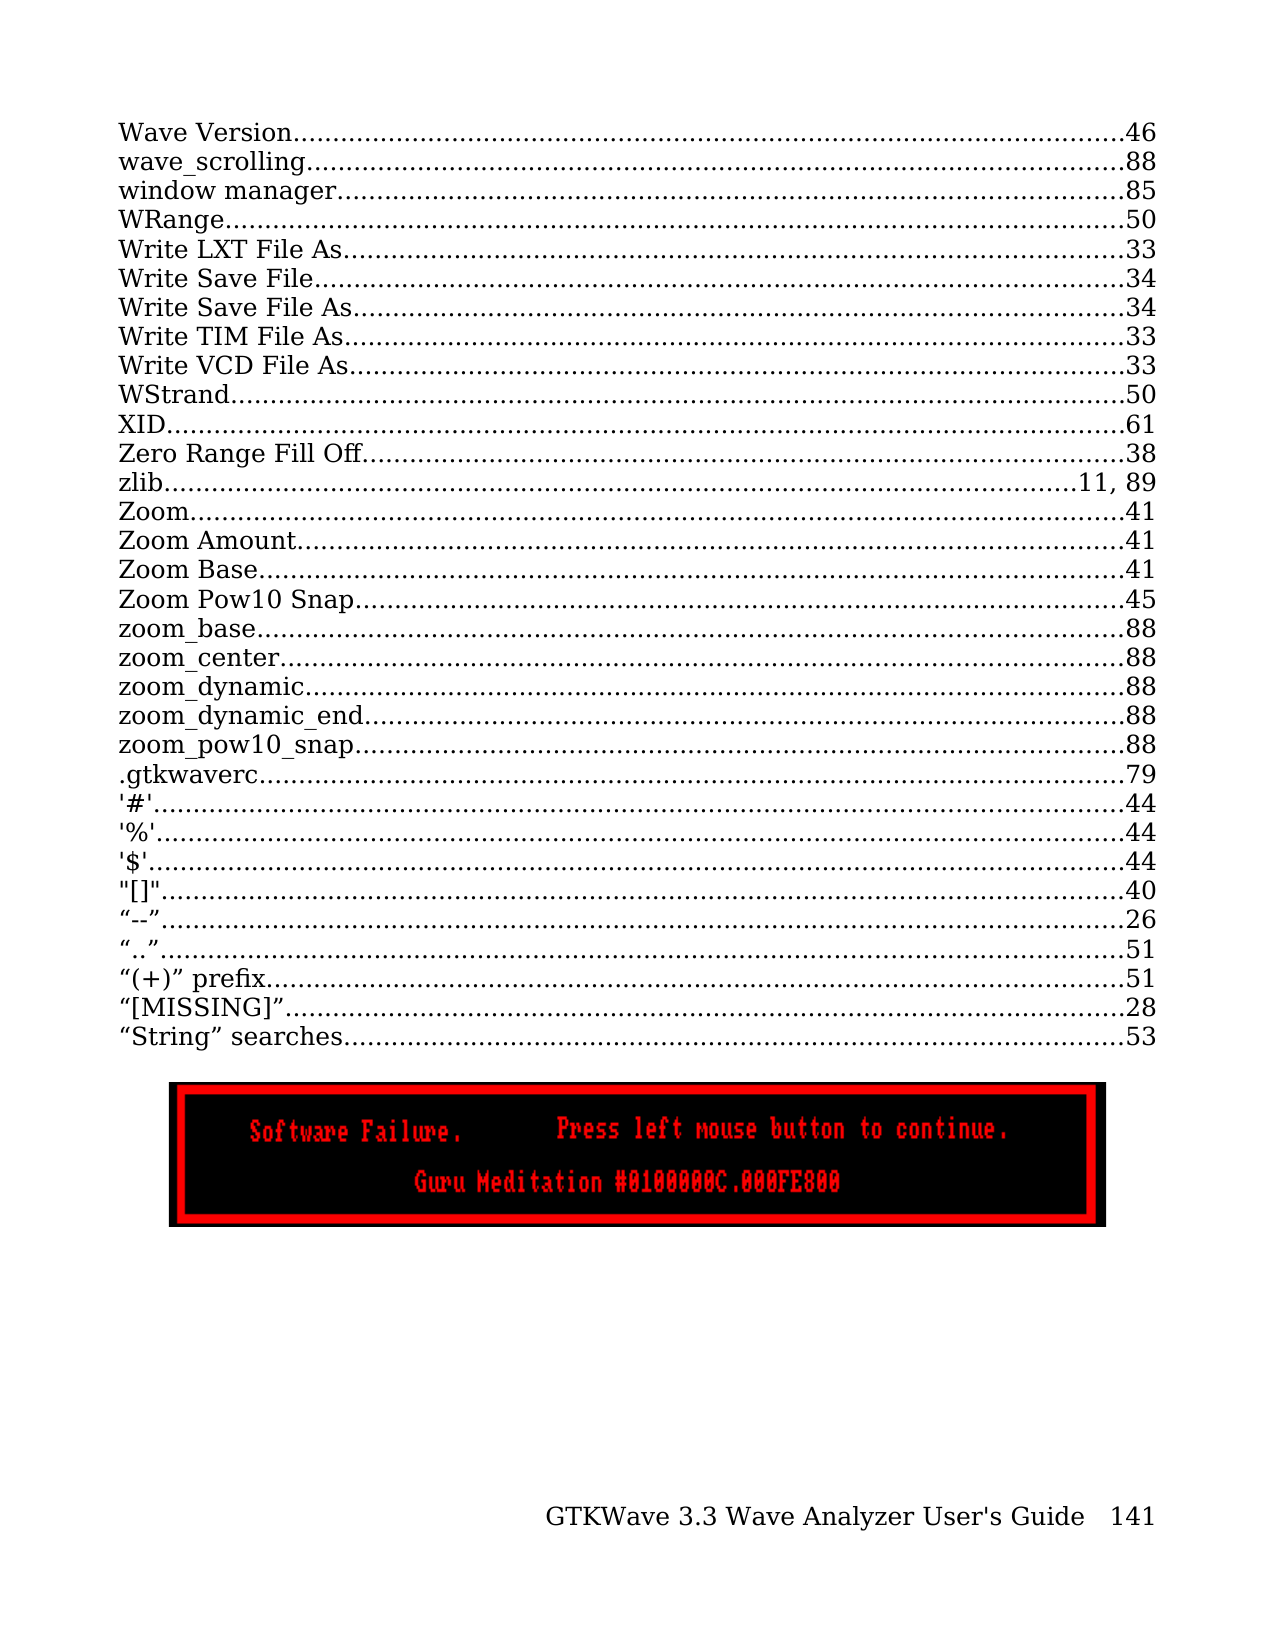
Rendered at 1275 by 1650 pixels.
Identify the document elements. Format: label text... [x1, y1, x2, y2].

text '$' 44 [118, 847, 1157, 876]
text WStrand 50 [118, 381, 1157, 410]
text zoom_pow10_snap 88 [118, 731, 1157, 760]
text zoom_dynamic 88 [118, 672, 1157, 701]
text zlib 11, 89 [118, 468, 1157, 497]
text '%' 44 [118, 818, 1157, 847]
text Write Save File 34 [118, 264, 1157, 293]
text Write TIM File As 33 [118, 322, 1157, 351]
text .gtkwaverc 79 [118, 760, 1157, 789]
text Zero Range Fill Off 38 [118, 439, 1157, 468]
text Zoom Pow10 Snap 45 [118, 585, 1157, 614]
text WRange 50 [118, 206, 1157, 235]
text Wave Version 46 [118, 118, 1157, 147]
text Zoom Base 41 [118, 556, 1157, 585]
text "[]" 40 [118, 876, 1157, 906]
text “[MISSING]” 28 [118, 993, 1157, 1022]
text “..” 51 [118, 935, 1157, 964]
picture [168, 1082, 1107, 1227]
text “String” searches 53 [118, 1022, 1157, 1051]
text Zoom Amount 41 [118, 526, 1157, 556]
text zoom_dynamic_end 88 [118, 701, 1157, 731]
text '#' 44 [118, 789, 1157, 818]
text Zoom 41 [118, 497, 1157, 526]
text Write Save File As 34 [118, 293, 1157, 322]
text Write LXT File As 33 [118, 235, 1157, 264]
text zoom_center 88 [118, 643, 1157, 672]
text “(+)” prefix 51 [118, 964, 1157, 993]
text Write VCD File As 33 [118, 351, 1157, 381]
text “--” 26 [118, 906, 1157, 935]
text XID 61 [118, 410, 1157, 439]
text window manager 85 [118, 176, 1157, 206]
text zoom_base 88 [118, 614, 1157, 643]
text wave_scrolling 88 [118, 147, 1157, 176]
